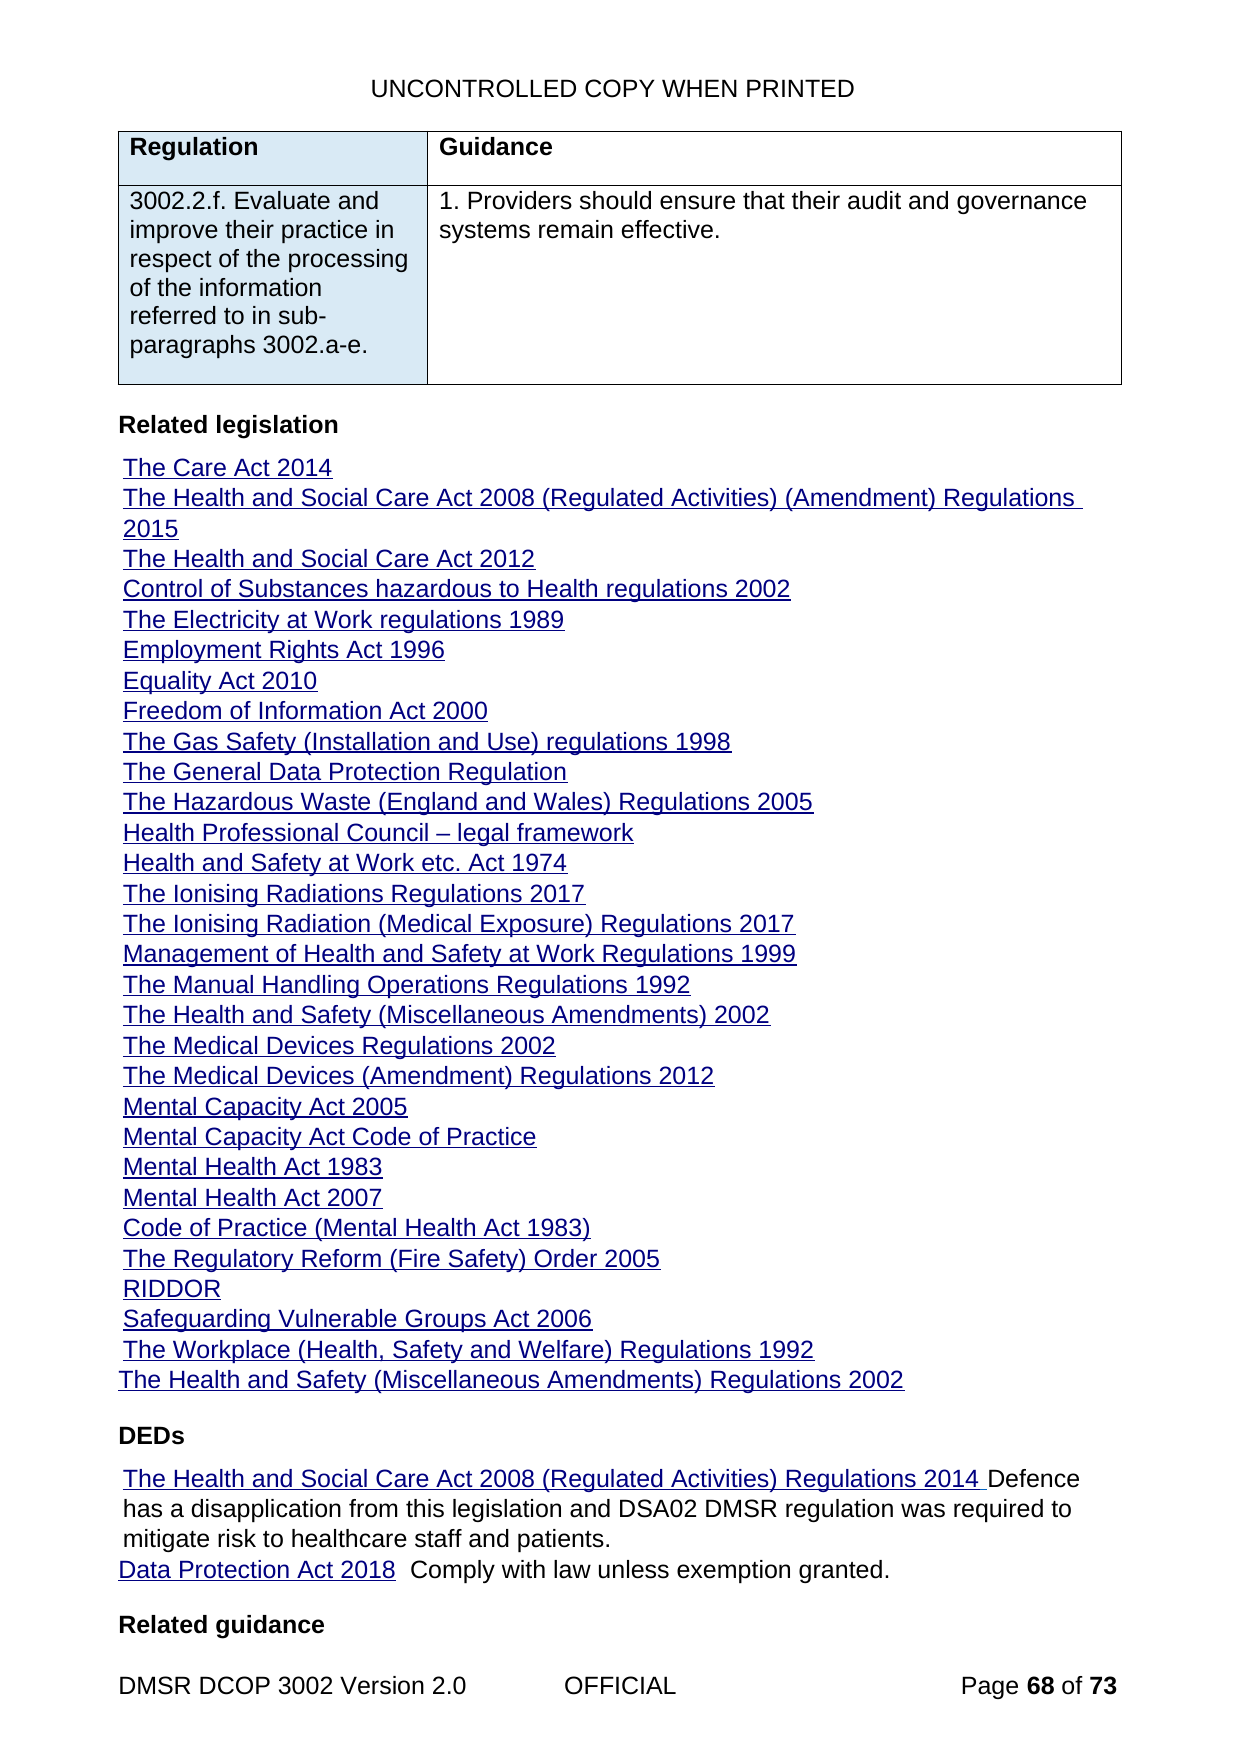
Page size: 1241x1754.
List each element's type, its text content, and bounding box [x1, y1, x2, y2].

text The Medical Devices Regulations 2002 [123, 1031, 1107, 1059]
text Code of Practice (Mental Health Act 1983) [123, 1213, 1107, 1242]
text Related guidance [118, 1610, 1107, 1639]
text Data Protection Act 2018 Comply with law unless exemption granted. [118, 1555, 1107, 1584]
text Related legislation [118, 410, 1107, 439]
text Mental Health Act 1983 [123, 1152, 1107, 1181]
text Mental Capacity Act Code of Practice [123, 1122, 1107, 1151]
text The Electricity at Work regulations 1989 [123, 605, 1107, 634]
text Mental Capacity Act 2005 [123, 1092, 1107, 1120]
text The Hazardous Waste (England and Wales) Regulations 2005 [123, 787, 1107, 816]
text RIDDOR [123, 1274, 1107, 1303]
text The General Data Protection Regulation [123, 757, 1107, 786]
table_header Guidance [428, 132, 1121, 185]
text Safeguarding Vulnerable Groups Act 2006 [123, 1304, 1107, 1333]
text Health Professional Council – legal framework [123, 818, 1107, 847]
text Freedom of Information Act 2000 [123, 696, 1107, 725]
text The Ionising Radiations Regulations 2017 [123, 879, 1107, 907]
text The Health and Social Care Act 2008 (Regulated Activities) (Amendment) Regulations 2015 [123, 483, 1107, 542]
text The Care Act 2014 [123, 453, 1107, 482]
table_cell 3002.2.f. Evaluate and improve their practice in respect of the processing of the information referred to in sub-paragraphs 3002.a-e. [119, 186, 427, 384]
table_header Regulation [119, 132, 427, 185]
text The Gas Safety (Installation and Use) regulations 1998 [123, 727, 1107, 755]
table_cell 1. Providers should ensure that their audit and governance systems remain effective. [428, 186, 1121, 384]
text The Regulatory Reform (Fire Safety) Order 2005 [123, 1244, 1107, 1272]
text The Ionising Radiation (Medical Exposure) Regulations 2017 [123, 909, 1107, 938]
text Health and Safety at Work etc. Act 1974 [123, 848, 1107, 877]
text The Medical Devices (Amendment) Regulations 2012 [123, 1061, 1107, 1090]
text Management of Health and Safety at Work Regulations 1999 [123, 939, 1107, 968]
text DEDs [118, 1421, 1107, 1449]
text The Health and Social Care Act 2008 (Regulated Activities) Regulations 2014 Defence has a disapplication from this legislation and DSA02 DMSR regulation was required to mitigate risk to healthcare staff and patients. [123, 1464, 1107, 1553]
text Equality Act 2010 [123, 666, 1107, 694]
text The Health and Safety (Miscellaneous Amendments) 2002 [123, 1000, 1107, 1029]
text Mental Health Act 2007 [123, 1183, 1107, 1212]
text Control of Substances hazardous to Health regulations 2002 [123, 574, 1107, 603]
text The Manual Handling Operations Regulations 1992 [123, 970, 1107, 999]
text The Health and Social Care Act 2012 [123, 544, 1107, 573]
text The Health and Safety (Miscellaneous Amendments) Regulations 2002 [118, 1365, 1107, 1394]
text Employment Rights Act 1996 [123, 635, 1107, 664]
text The Workplace (Health, Safety and Welfare) Regulations 1992 [123, 1335, 1107, 1364]
